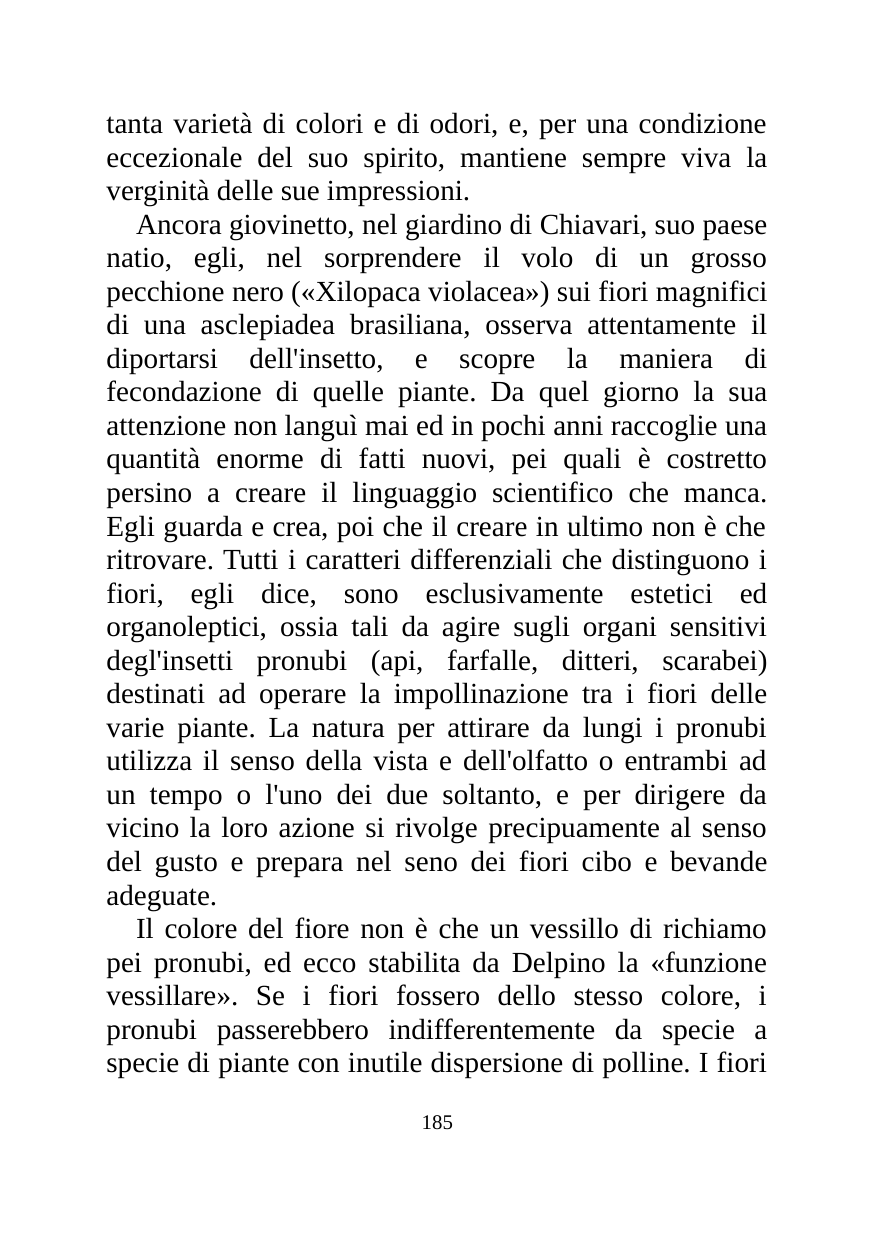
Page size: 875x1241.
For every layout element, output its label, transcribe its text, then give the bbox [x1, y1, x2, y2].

text Ancora giovinetto, nel giardino di Chiavari, suo paese natio, egli, nel sorprendere il volo di un grosso pecchione nero («Xilopaca violacea») sui fiori magnifici di una asclepiadea brasiliana, osserva attentamente il diportarsi dell'insetto, e scopre la maniera di fecondazione di quelle piante. Da quel giorno la sua attenzione non languì mai ed in pochi anni raccoglie una quantità enorme di fatti nuovi, pei quali è costretto persino a creare il linguaggio scientifico che manca. Egli guarda e crea, poi che il creare in ultimo non è che ritrovare. Tutti i caratteri differenziali che distinguono i fiori, egli dice, sono esclusivamente estetici ed organoleptici, ossia tali da agire sugli organi sensitivi degl'insetti pronubi (api, farfalle, ditteri, scarabei) destinati ad operare la impollinazione tra i fiori delle varie piante. La natura per attirare da lungi i pronubi utilizza il senso della vista e dell'olfatto o entrambi ad un tempo o l'uno dei due soltanto, e per dirigere da vicino la loro azione si rivolge precipuamente al senso del gusto e prepara nel seno dei fiori cibo e bevande adeguate. [106, 207, 768, 911]
text tanta varietà di colori e di odori, e, per una condizione eccezionale del suo spirito, mantiene sempre viva la verginità delle sue impressioni. [106, 106, 768, 207]
text Il colore del fiore non è che un vessillo di richiamo pei pronubi, ed ecco stabilita da Delpino la «funzione vessillare». Se i fiori fossero dello stesso colore, i pronubi passerebbero indifferentemente da specie a specie di piante con inutile dispersione di polline. I fiori [106, 911, 768, 1079]
